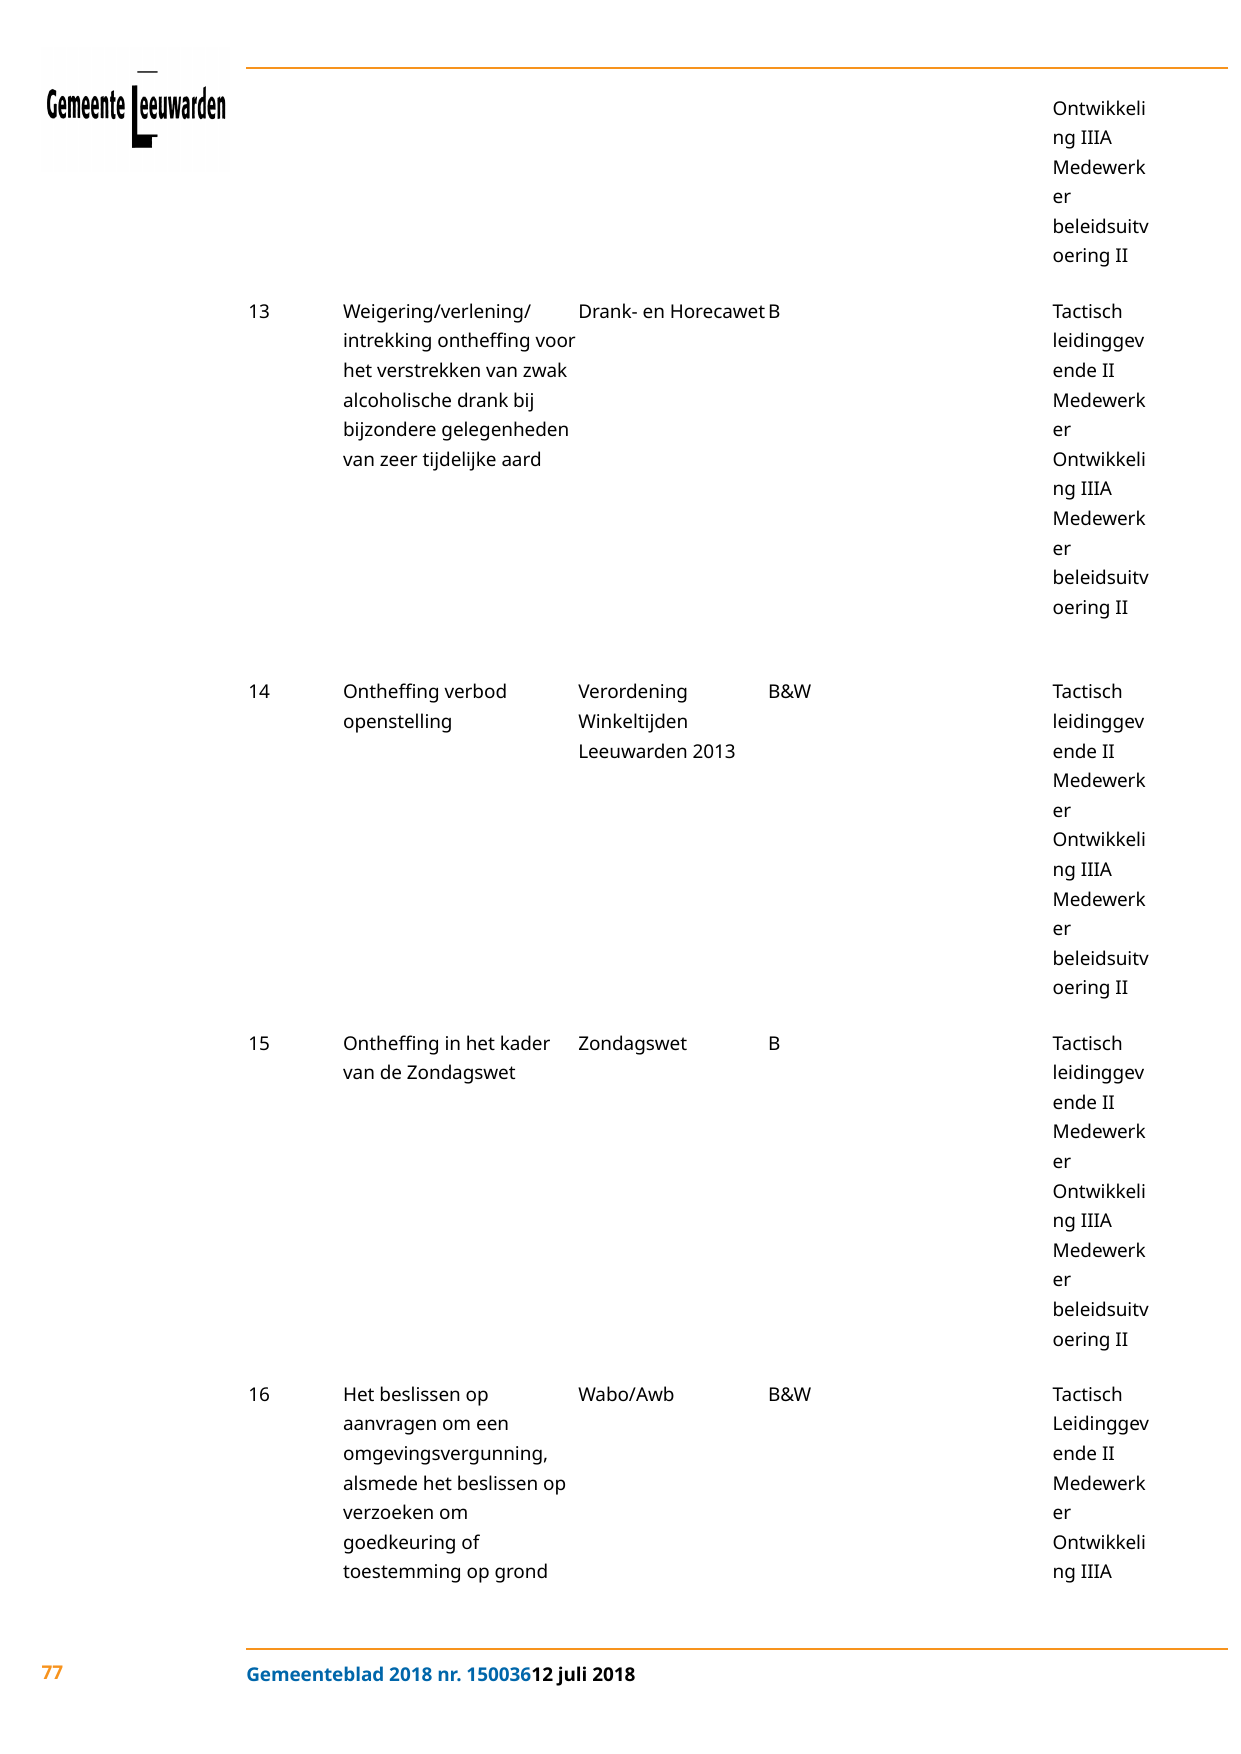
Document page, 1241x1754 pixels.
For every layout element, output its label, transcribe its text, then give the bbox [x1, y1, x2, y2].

table_cell B&W [768, 1381, 1052, 1584]
table_cell 13 [248, 298, 343, 679]
table_cell Ontheffing verbod openstelling [343, 679, 578, 1030]
table_cell Tactisch Leidinggevende II Medewerker Ontwikkeling IIIA [1053, 1381, 1152, 1584]
table_cell B&W [768, 679, 1052, 1030]
table_cell [578, 95, 768, 298]
table_cell Zondagswet [578, 1030, 768, 1381]
picture [41, 47, 231, 172]
table_cell Het beslissen op aanvragen om een omgevingsvergunning, alsmede het beslissen op verzoeken om goedkeuring of toestemming op grond [343, 1381, 578, 1584]
table_cell Tactisch leidinggevende II Medewerker Ontwikkeling IIIA Medewerker beleidsuitvoering II [1053, 298, 1152, 679]
table_cell Wabo/Awb [578, 1381, 768, 1584]
table_cell [343, 95, 578, 298]
table_cell 16 [248, 1381, 343, 1584]
table_cell Ontheffing in het kader van de Zondagswet [343, 1030, 578, 1381]
table_cell B [768, 1030, 1052, 1381]
table_cell Tactisch leidinggevende II Medewerker Ontwikkeling IIIA Medewerker beleidsuitvoering II [1053, 679, 1152, 1030]
table_cell [248, 95, 343, 298]
table_cell B [768, 298, 1052, 679]
table_cell Verordening Winkeltijden Leeuwarden 2013 [578, 679, 768, 1030]
table_cell Drank- en Horecawet [578, 298, 768, 679]
table_cell Ontwikkeling IIIA Medewerker beleidsuitvoering II [1053, 95, 1152, 298]
table_cell [768, 95, 1052, 298]
table_cell Tactisch leidinggevende II Medewerker Ontwikkeling IIIA Medewerker beleidsuitvoering II [1053, 1030, 1152, 1381]
table_cell Weigering/verlening/ intrekking ontheffing voor het verstrekken van zwak alcoholische drank bij bijzondere gelegenheden van zeer tijdelijke aard [343, 298, 578, 679]
table_cell 15 [248, 1030, 343, 1381]
table_cell 14 [248, 679, 343, 1030]
